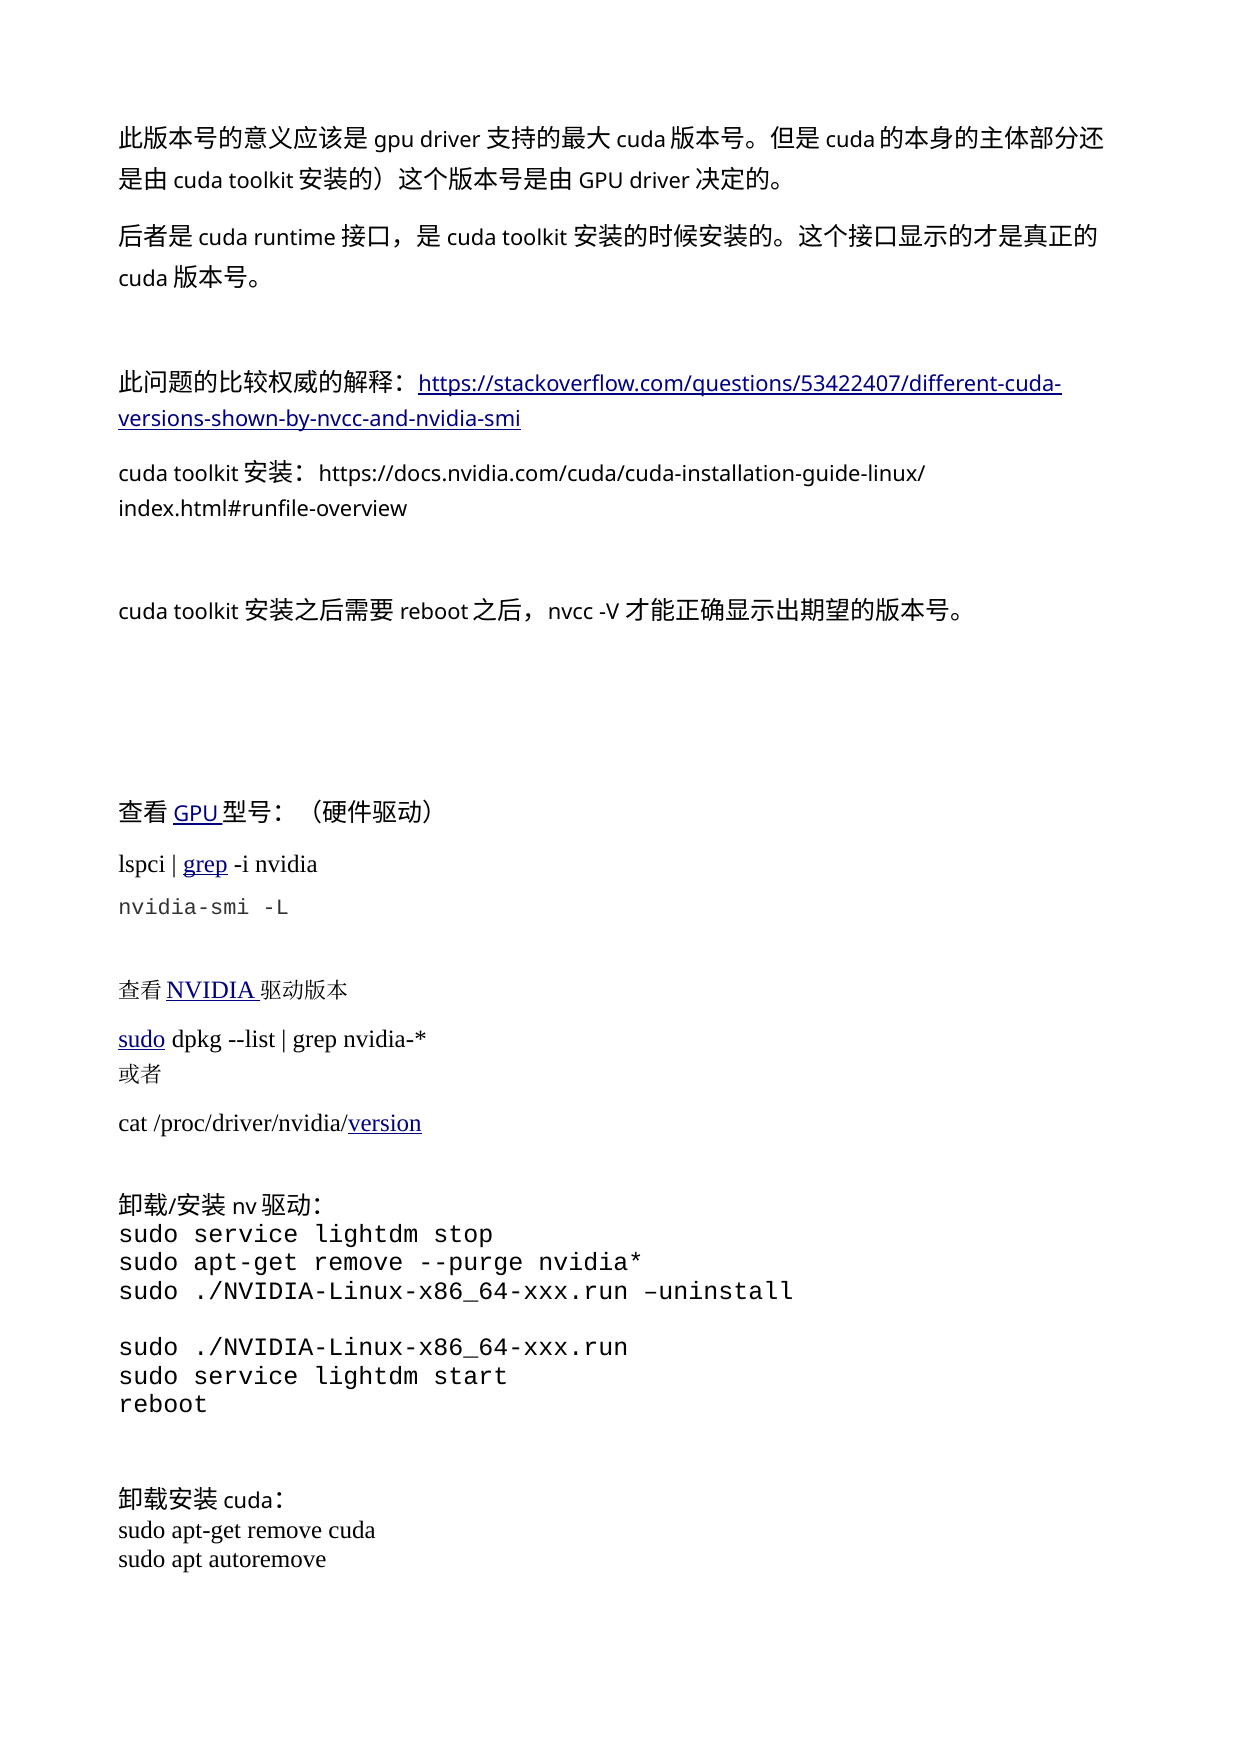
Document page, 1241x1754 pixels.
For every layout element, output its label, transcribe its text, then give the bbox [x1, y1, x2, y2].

text 卸载/安装 nv驱动： [118, 1185, 1122, 1222]
text sudo dpkg --list | grep nvidia-* 或者 [118, 1024, 1122, 1089]
text sudo apt-get remove --purge nvidia* [118, 1250, 1122, 1278]
text 查看NVIDIA驱动版本 [118, 939, 1122, 1004]
text 卸载安装cuda： [118, 1479, 1122, 1515]
text cuda toolkit安装：https://docs.nvidia.com/cuda/cuda-installation-guide-linux/index.html#runfile-overview [118, 452, 1122, 522]
text sudo service lightdm stop [118, 1222, 1122, 1250]
text lspci | grep -i nvidia [118, 849, 1122, 878]
text reboot [118, 1392, 1122, 1420]
text sudo apt autoremove [118, 1544, 1122, 1573]
text 后者是cuda runtime 接口，是cuda toolkit 安装的时候安装的。这个接口显示的才是真正的cuda 版本号。 [118, 216, 1122, 294]
text cat /proc/driver/nvidia/version [118, 1108, 1122, 1137]
text sudo ./NVIDIA-Linux-x86_64-xxx.run –uninstall [118, 1278, 1122, 1307]
text sudo apt-get remove cuda [118, 1515, 1122, 1544]
text 此版本号的意义应该是 gpu driver 支持的最大cuda版本号。但是cuda的本身的主体部分还是由cuda toolkit安装的）这个版本号是由GPU driver 决定的。 [118, 118, 1122, 196]
text 查看GPU型号：（硬件驱动） [118, 793, 1122, 829]
text 此问题的比较权威的解释：https://stackoverflow.com/questions/53422407/different-cuda-versions-shown-by-nvcc-and-nvidia-smi [118, 363, 1122, 433]
text nvidia-smi -L [118, 897, 1122, 921]
text sudo ./NVIDIA-Linux-x86_64-xxx.run [118, 1335, 1122, 1363]
text cuda toolkit 安装之后需要reboot之后，nvcc -V 才能正确显示出期望的版本号。 [118, 590, 1122, 626]
text sudo service lightdm start [118, 1363, 1122, 1392]
